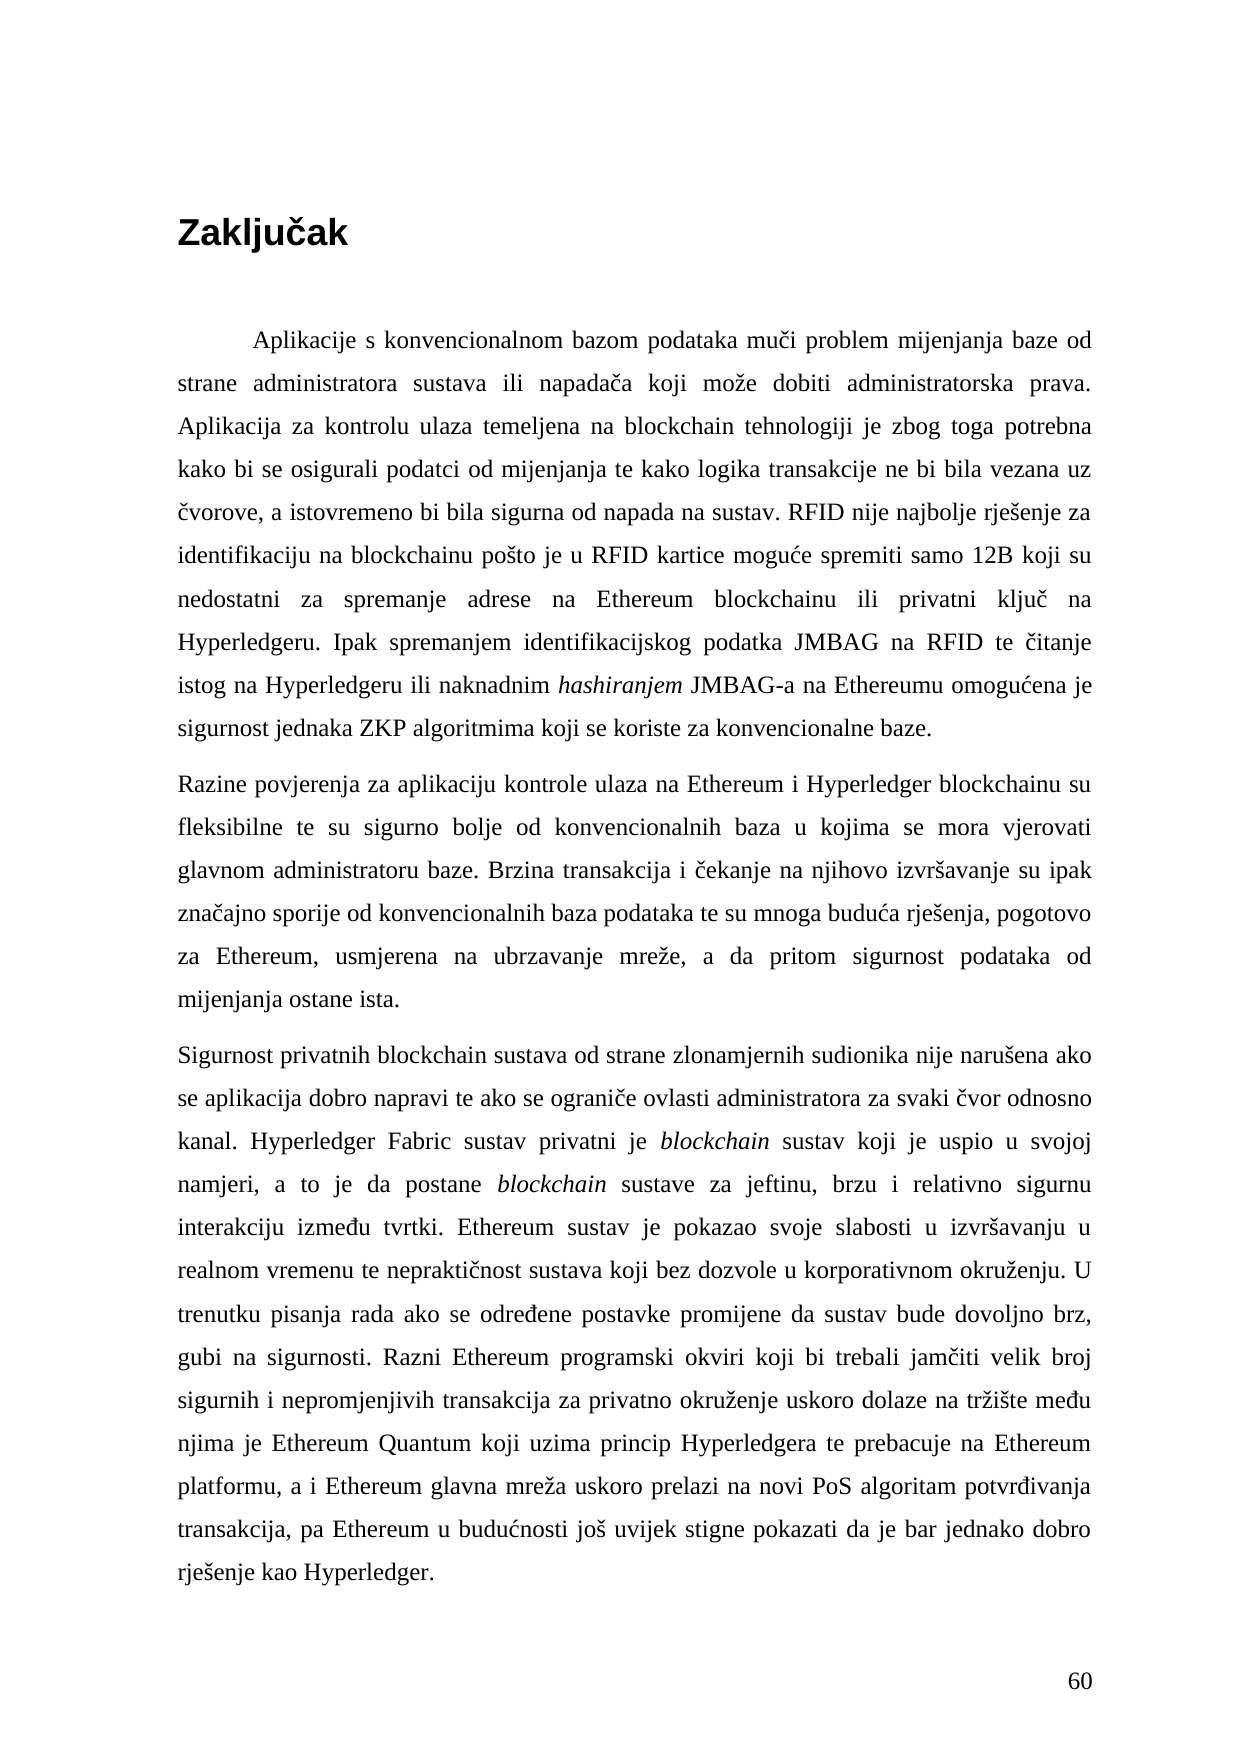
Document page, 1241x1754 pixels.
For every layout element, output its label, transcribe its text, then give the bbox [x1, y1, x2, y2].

subtitle Zaključak [177, 210, 1092, 253]
text Aplikacije s konvencionalnom bazom podataka muči problem mijenjanja baze od strane administratora sustava ili napadača koji može dobiti administratorska prava. Aplikacija za kontrolu ulaza temeljena na blockchain tehnologiji je zbog toga potrebna kako bi se osigurali podatci od mijenjanja te kako logika transakcije ne bi bila vezana uz čvorove, a istovremeno bi bila sigurna od napada na sustav. RFID nije najbolje rješenje za identifikaciju na blockchainu pošto je u RFID kartice moguće spremiti samo 12B koji su nedostatni za spremanje adrese na Ethereum blockchainu ili privatni ključ na Hyperledgeru. Ipak spremanjem identifikacijskog podatka JMBAG na RFID te čitanje istog na Hyperledgeru ili naknadnim hashiranjem JMBAG-a na Ethereumu omogućena je sigurnost jednaka ZKP algoritmima koji se koriste za konvencionalne baze. [177, 325, 1092, 742]
text Sigurnost privatnih blockchain sustava od strane zlonamjernih sudionika nije narušena ako se aplikacija dobro napravi te ako se ograniče ovlasti administratora za svaki čvor odnosno kanal. Hyperledger Fabric sustav privatni je blockchain sustav koji je uspio u svojoj namjeri, a to je da postane blockchain sustave za jeftinu, brzu i relativno sigurnu interakciju između tvrtki. Ethereum sustav je pokazao svoje slabosti u izvršavanju u realnom vremenu te nepraktičnost sustava koji bez dozvole u korporativnom okruženju. U trenutku pisanja rada ako se određene postavke promijene da sustav bude dovoljno brz, gubi na sigurnosti. Razni Ethereum programski okviri koji bi trebali jamčiti velik broj sigurnih i nepromjenjivih transakcija za privatno okruženje uskoro dolaze na tržište među njima je Ethereum Quantum koji uzima princip Hyperledgera te prebacuje na Ethereum platformu, a i Ethereum glavna mreža uskoro prelazi na novi PoS algoritam potvrđivanja transakcija, pa Ethereum u budućnosti još uvijek stigne pokazati da je bar jednako dobro rješenje kao Hyperledger. [177, 1040, 1092, 1586]
text Razine povjerenja za aplikaciju kontrole ulaza na Ethereum i Hyperledger blockchainu su fleksibilne te su sigurno bolje od konvencionalnih baza u kojima se mora vjerovati glavnom administratoru baze. Brzina transakcija i čekanje na njihovo izvršavanje su ipak značajno sporije od konvencionalnih baza podataka te su mnoga buduća rješenja, pogotovo za Ethereum, usmjerena na ubrzavanje mreže, a da pritom sigurnost podataka od mijenjanja ostane ista. [177, 769, 1092, 1013]
